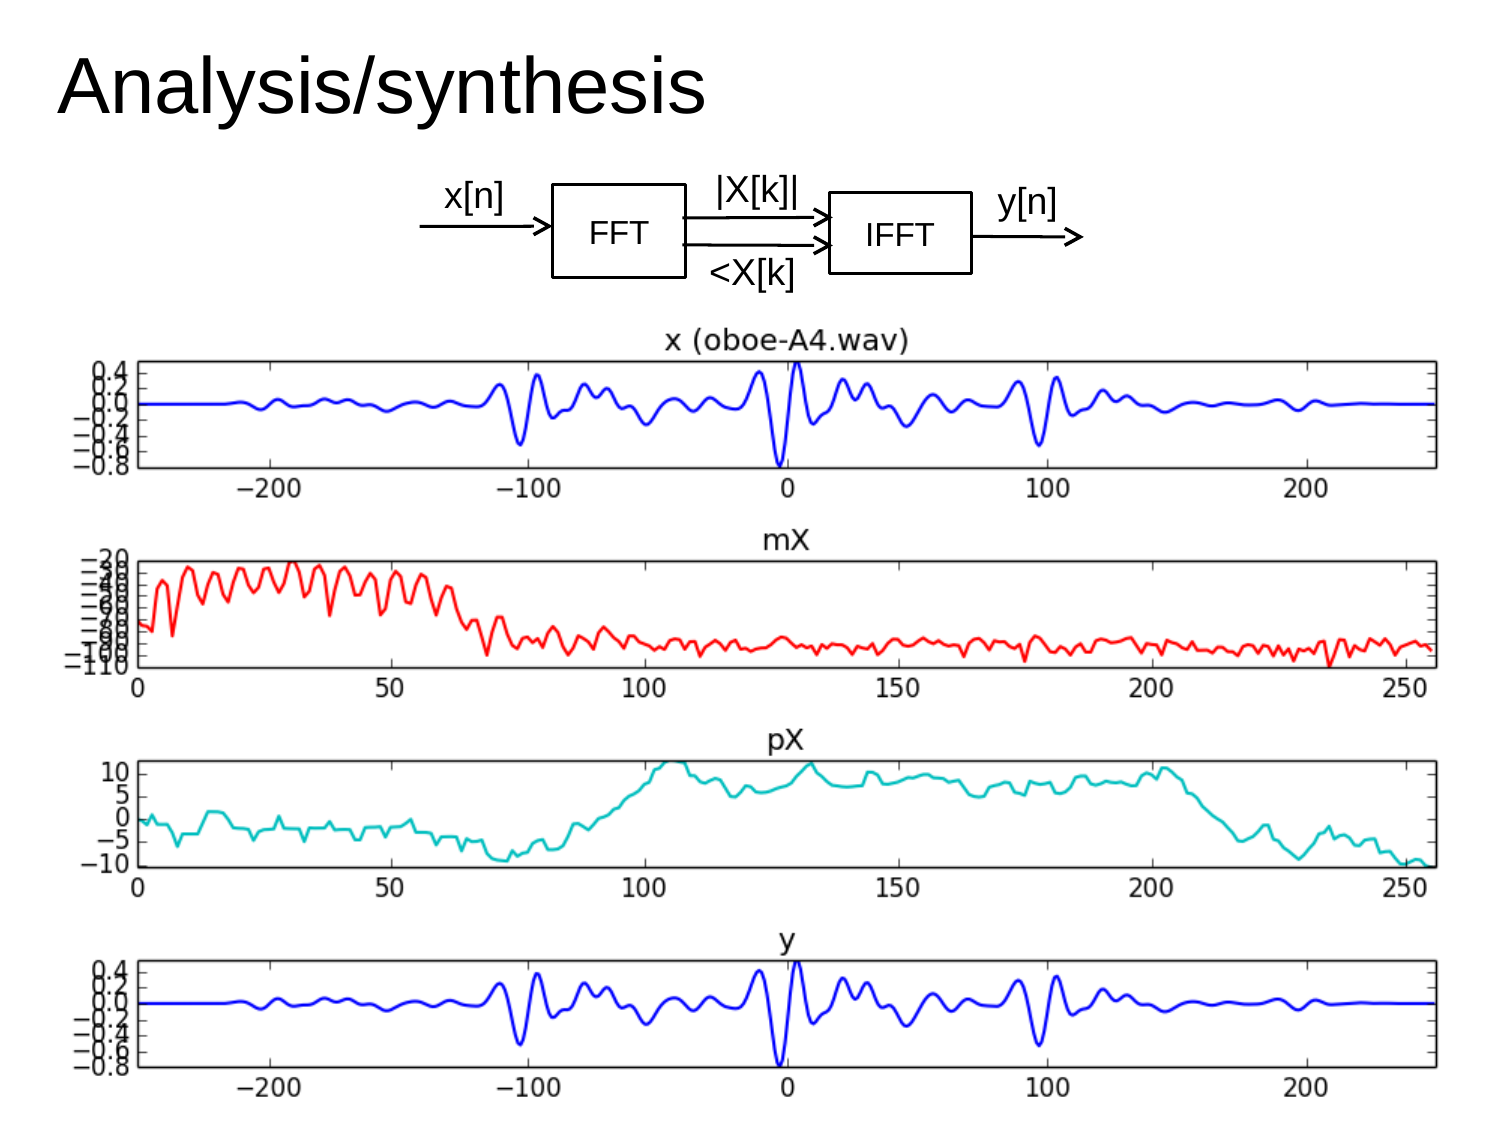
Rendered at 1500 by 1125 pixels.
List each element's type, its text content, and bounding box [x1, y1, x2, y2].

text_box y[n] [982, 173, 1073, 231]
text_box x[n] [429, 167, 520, 225]
text_box FFT [552, 184, 686, 278]
picture [37, 301, 1463, 1125]
text_box IFFT [829, 192, 972, 274]
text_box <X[k] [694, 243, 811, 301]
title Analysis/synthesis [57, 0, 1408, 180]
text_box |X[k]| [700, 161, 815, 218]
